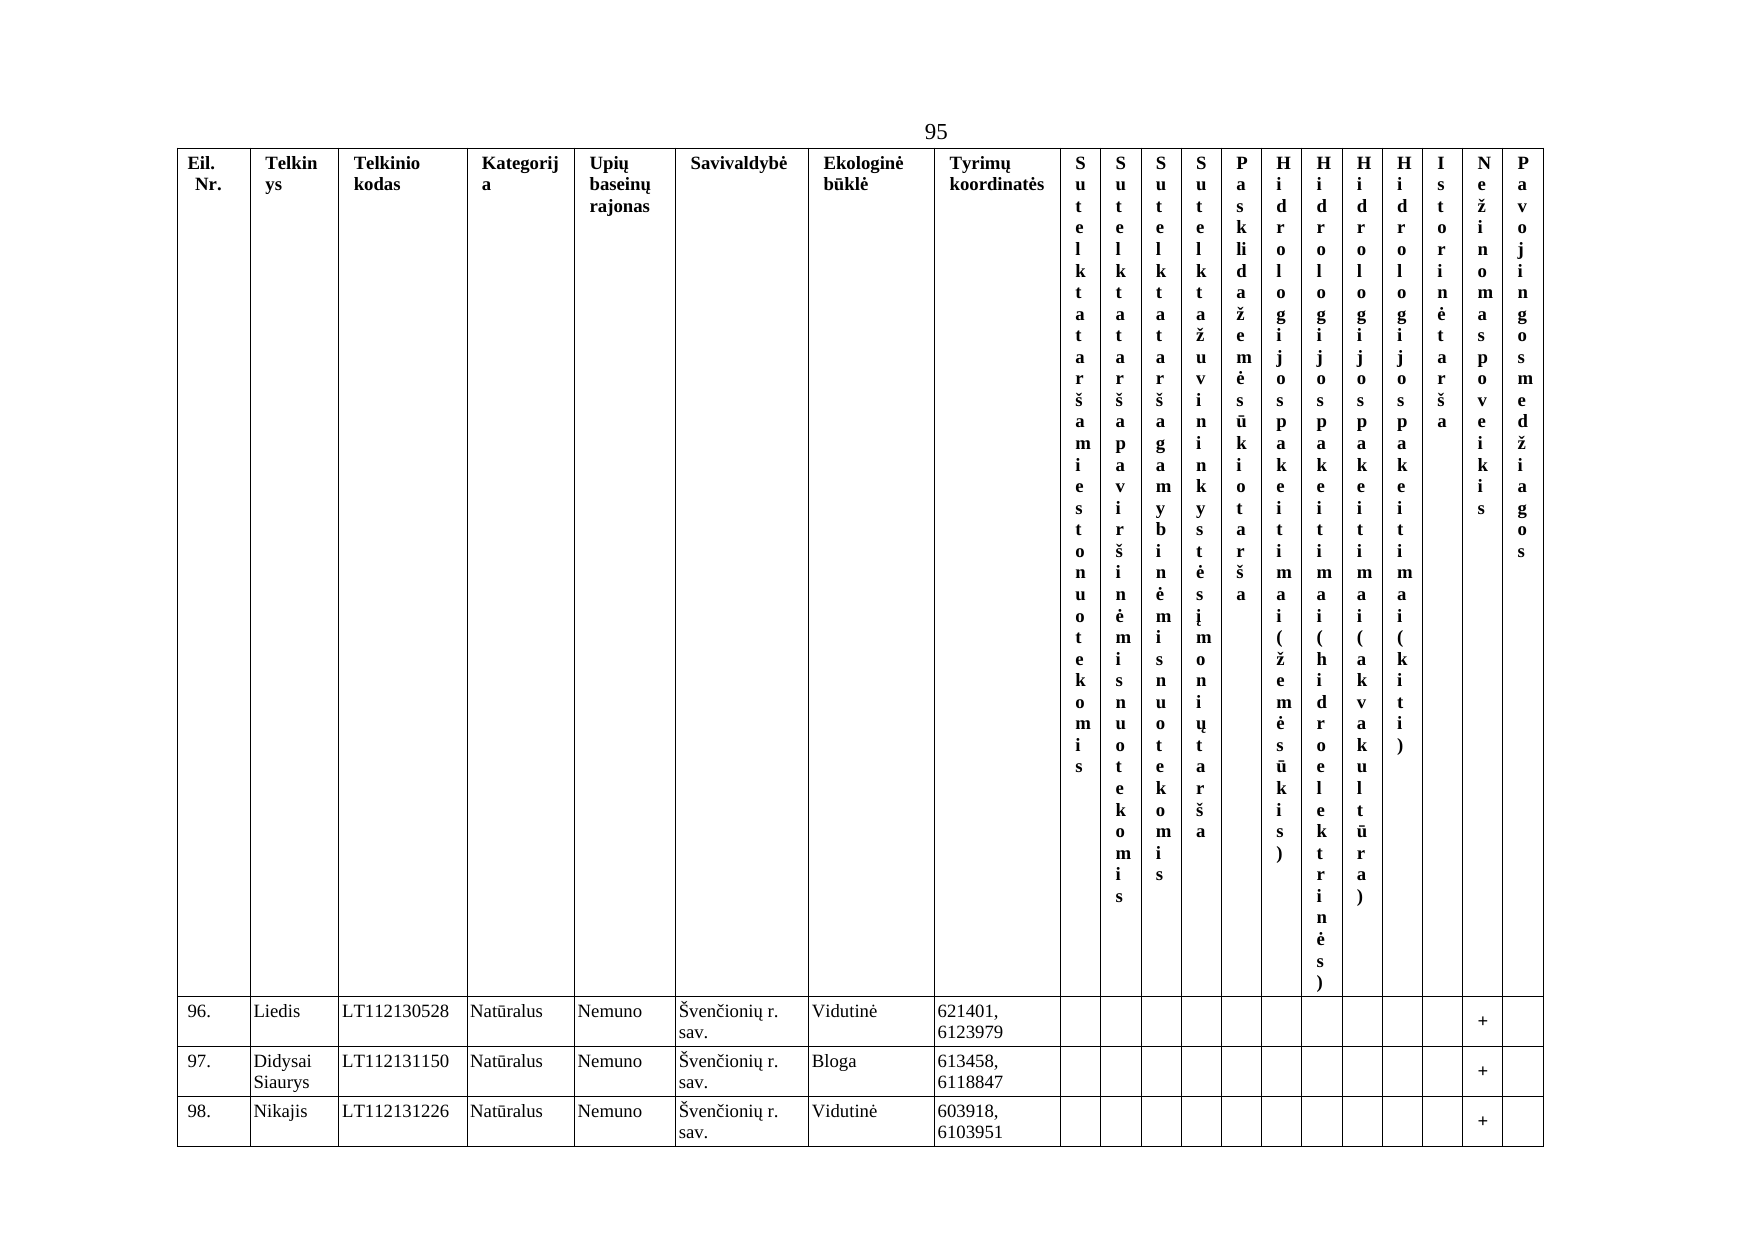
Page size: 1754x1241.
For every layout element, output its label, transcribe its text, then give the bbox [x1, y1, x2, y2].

table_header Sutelkta tarša gamybinėmis nuotekomis [1142, 149, 1181, 996]
table_cell [1262, 1097, 1301, 1146]
table_cell [1061, 997, 1100, 1046]
table_cell 621401, 6123979 [935, 997, 1060, 1046]
table_cell LT112131226 [339, 1097, 467, 1146]
table_cell [1423, 1097, 1462, 1146]
table_cell 96. [178, 997, 250, 1046]
table_cell [1503, 1097, 1543, 1146]
table_cell [1182, 1047, 1221, 1096]
table_cell [1423, 1047, 1462, 1096]
table_header Hidrologijos pakeitimai (kiti) [1383, 149, 1422, 996]
table_cell [1302, 1047, 1342, 1096]
table_cell + [1463, 1047, 1502, 1096]
table_cell [1383, 1097, 1422, 1146]
table_header Hidrologijos pakeitimai (akvakultūra) [1343, 149, 1382, 996]
table_cell Švenčionių r. sav. [676, 1097, 808, 1146]
table_cell Nemuno [575, 997, 675, 1046]
table_header Istorinė tarša [1423, 149, 1462, 996]
table_cell [1142, 997, 1181, 1046]
table_cell 603918, 6103951 [935, 1097, 1060, 1146]
table_cell [1503, 1047, 1543, 1096]
table_cell Bloga [809, 1047, 934, 1096]
table_cell [1262, 997, 1301, 1046]
table_cell [1142, 1097, 1181, 1146]
table_cell [1222, 1047, 1261, 1096]
table_header Sutelkta žuvininkystės įmonių tarša [1182, 149, 1221, 996]
table_cell LT112130528 [339, 997, 467, 1046]
table_header Pavojingos medžiagos [1503, 149, 1543, 996]
table_header Sutelkta tarša miesto nuotekomis [1061, 149, 1100, 996]
table_header Upių baseinų rajonas [575, 149, 675, 996]
table_cell Nikajis [251, 1097, 338, 1146]
table_cell [1302, 997, 1342, 1046]
table_cell [1262, 1047, 1301, 1096]
table_cell [1061, 1097, 1100, 1146]
table_cell 613458, 6118847 [935, 1047, 1060, 1096]
table_cell [1302, 1097, 1342, 1146]
table_cell Natūralus [468, 1047, 574, 1096]
table_cell [1343, 1097, 1382, 1146]
table_cell Natūralus [468, 1097, 574, 1146]
table_header Nežinomas poveikis [1463, 149, 1502, 996]
table_cell [1182, 1097, 1221, 1146]
table_header Kategorija [468, 149, 574, 996]
table_cell [1423, 997, 1462, 1046]
table_cell Nemuno [575, 1047, 675, 1096]
table_header Savivaldybė [676, 149, 808, 996]
table_cell [1101, 1097, 1141, 1146]
table_cell Švenčionių r. sav. [676, 1047, 808, 1096]
table_cell Didysai Siaurys [251, 1047, 338, 1096]
table_cell [1182, 997, 1221, 1046]
table_cell + [1463, 997, 1502, 1046]
table_cell [1343, 997, 1382, 1046]
table_header Sutelkta tarša paviršinėmis nuotekomis [1101, 149, 1141, 996]
table_cell Švenčionių r. sav. [676, 997, 808, 1046]
table_cell [1222, 997, 1261, 1046]
table_cell [1061, 1047, 1100, 1096]
table_cell 97. [178, 1047, 250, 1096]
table_cell Natūralus [468, 997, 574, 1046]
table_header Ekologinė būklė [809, 149, 934, 996]
table_header Hidrologijos pakeitimai (žemės ūkis) [1262, 149, 1301, 996]
table_cell Vidutinė [809, 997, 934, 1046]
table_header Eil. Nr. [178, 149, 250, 996]
table_cell [1503, 997, 1543, 1046]
table_cell [1101, 997, 1141, 1046]
table_cell [1383, 1047, 1422, 1096]
table_header Telkinio kodas [339, 149, 467, 996]
table_cell Vidutinė [809, 1097, 934, 1146]
table_cell Liedis [251, 997, 338, 1046]
table_cell 98. [178, 1097, 250, 1146]
table_header Tyrimų koordinatės [935, 149, 1060, 996]
table_header Hidrologijos pakeitimai (hidroelektrinės) [1302, 149, 1342, 996]
table_cell Nemuno [575, 1097, 675, 1146]
table_header Pasklida žemės ūkio tarša [1222, 149, 1261, 996]
table_cell + [1463, 1097, 1502, 1146]
table_cell [1383, 997, 1422, 1046]
table_cell [1101, 1047, 1141, 1096]
table_cell [1222, 1097, 1261, 1146]
table_cell LT112131150 [339, 1047, 467, 1096]
table_header Telkinys [251, 149, 338, 996]
table_cell [1343, 1047, 1382, 1096]
table_cell [1142, 1047, 1181, 1096]
